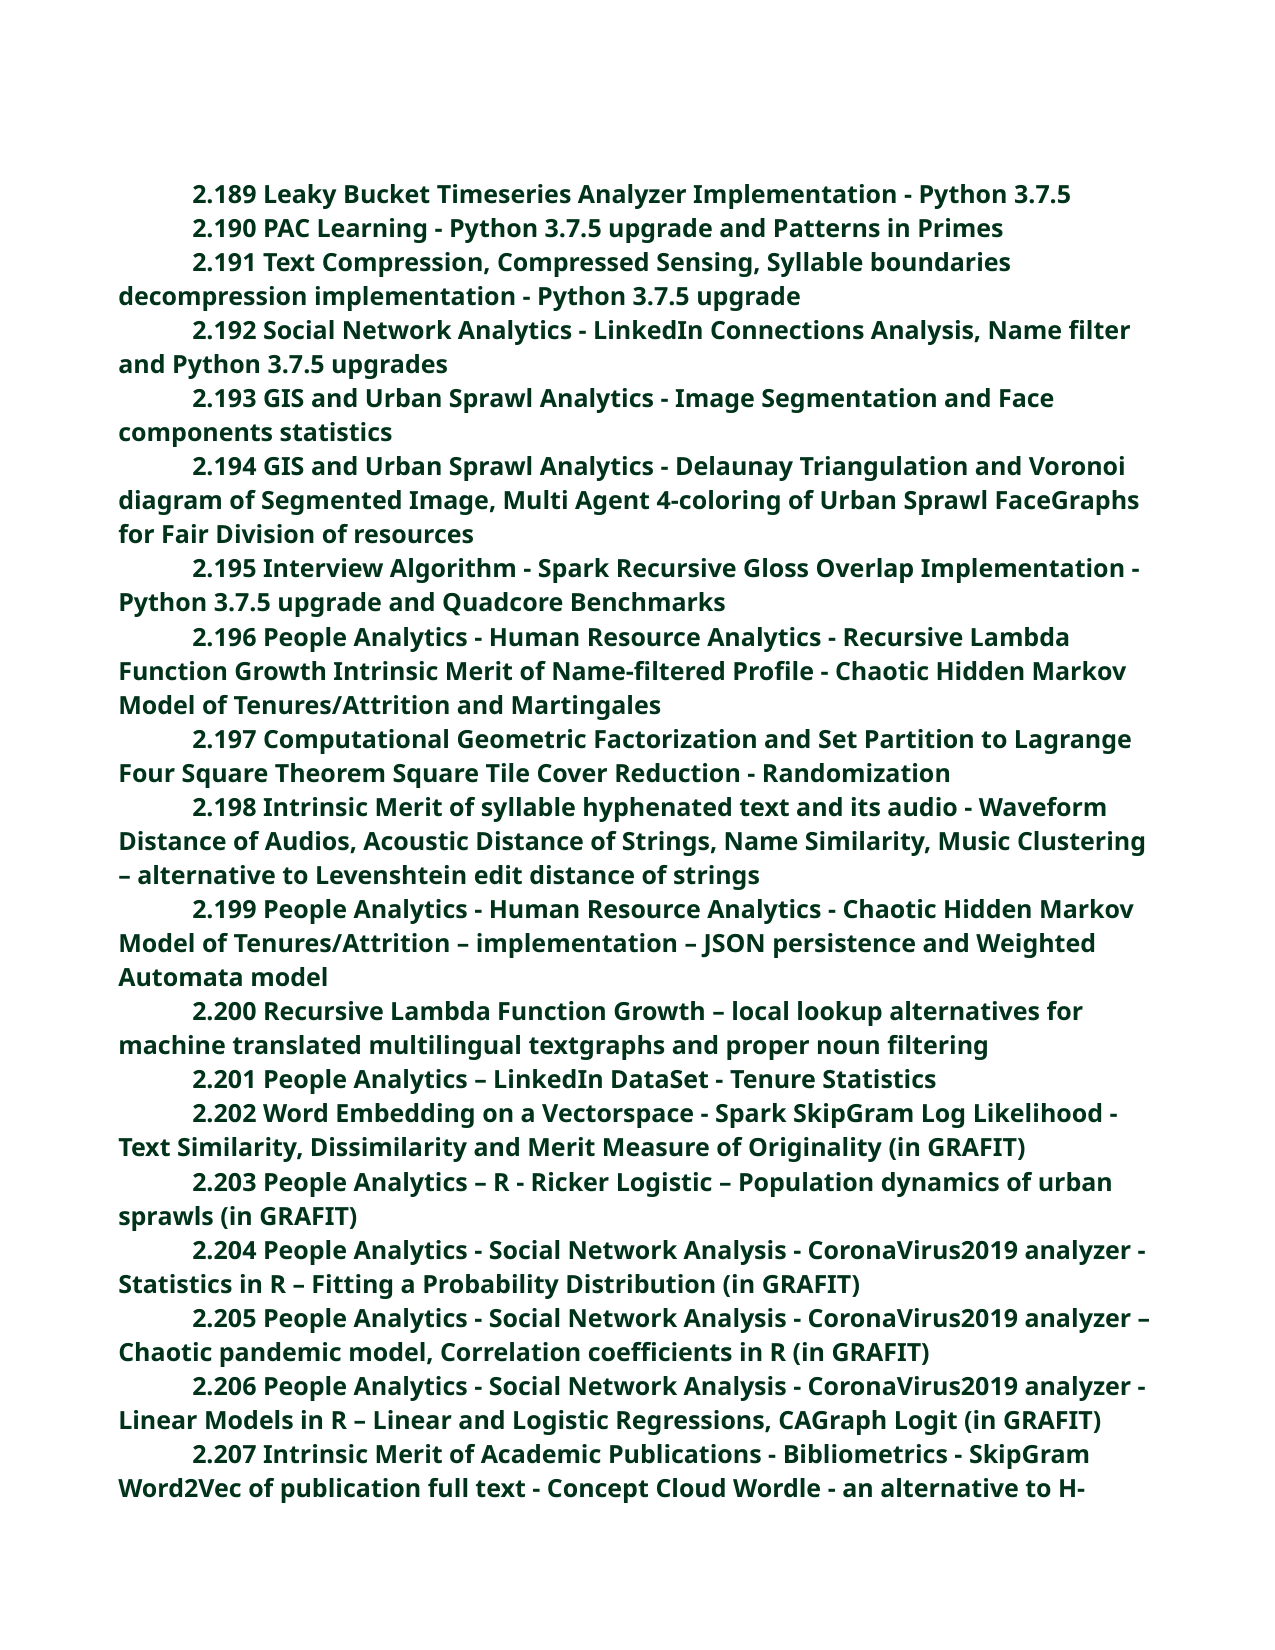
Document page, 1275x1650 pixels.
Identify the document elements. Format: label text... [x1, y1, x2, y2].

text 2.190 PAC Learning - Python 3.7.5 upgrade and Patterns in Primes [118, 210, 1157, 244]
text 2.199 People Analytics - Human Resource Analytics - Chaotic Hidden Markov Model of Tenures/Attrition – implementation – JSON persistence and Weighted Automata model [118, 892, 1157, 994]
text 2.196 People Analytics - Human Resource Analytics - Recursive Lambda Function Growth Intrinsic Merit of Name-filtered Profile - Chaotic Hidden Markov Model of Tenures/Attrition and Martingales [118, 619, 1157, 721]
text 2.205 People Analytics - Social Network Analysis - CoronaVirus2019 analyzer – Chaotic pandemic model, Correlation coefficients in R (in GRAFIT) [118, 1300, 1157, 1368]
text 2.198 Intrinsic Merit of syllable hyphenated text and its audio - Waveform Distance of Audios, Acoustic Distance of Strings, Name Similarity, Music Clustering – alternative to Levenshtein edit distance of strings [118, 789, 1157, 892]
text 2.189 Leaky Bucket Timeseries Analyzer Implementation - Python 3.7.5 [118, 176, 1157, 210]
text 2.203 People Analytics – R - Ricker Logistic – Population dynamics of urban sprawls (in GRAFIT) [118, 1164, 1157, 1232]
text 2.194 GIS and Urban Sprawl Analytics - Delaunay Triangulation and Voronoi diagram of Segmented Image, Multi Agent 4-coloring of Urban Sprawl FaceGraphs for Fair Division of resources [118, 449, 1157, 551]
text 2.200 Recursive Lambda Function Growth – local lookup alternatives for machine translated multilingual textgraphs and proper noun filtering [118, 994, 1157, 1062]
text 2.206 People Analytics - Social Network Analysis - CoronaVirus2019 analyzer - Linear Models in R – Linear and Logistic Regressions, CAGraph Logit (in GRAFIT) [118, 1368, 1157, 1437]
text 2.191 Text Compression, Compressed Sensing, Syllable boundaries decompression implementation - Python 3.7.5 upgrade [118, 244, 1157, 313]
text 2.195 Interview Algorithm - Spark Recursive Gloss Overlap Implementation - Python 3.7.5 upgrade and Quadcore Benchmarks [118, 551, 1157, 619]
text 2.201 People Analytics – LinkedIn DataSet - Tenure Statistics [118, 1062, 1157, 1096]
text 2.202 Word Embedding on a Vectorspace - Spark SkipGram Log Likelihood - Text Similarity, Dissimilarity and Merit Measure of Originality (in GRAFIT) [118, 1096, 1157, 1164]
text 2.207 Intrinsic Merit of Academic Publications - Bibliometrics - SkipGram Word2Vec of publication full text - Concept Cloud Wordle - an alternative to H- [118, 1437, 1157, 1505]
text 2.193 GIS and Urban Sprawl Analytics - Image Segmentation and Face components statistics [118, 381, 1157, 449]
text 2.197 Computational Geometric Factorization and Set Partition to Lagrange Four Square Theorem Square Tile Cover Reduction - Randomization [118, 721, 1157, 789]
text 2.204 People Analytics - Social Network Analysis - CoronaVirus2019 analyzer - Statistics in R – Fitting a Probability Distribution (in GRAFIT) [118, 1232, 1157, 1300]
text 2.192 Social Network Analytics - LinkedIn Connections Analysis, Name filter and Python 3.7.5 upgrades [118, 313, 1157, 381]
